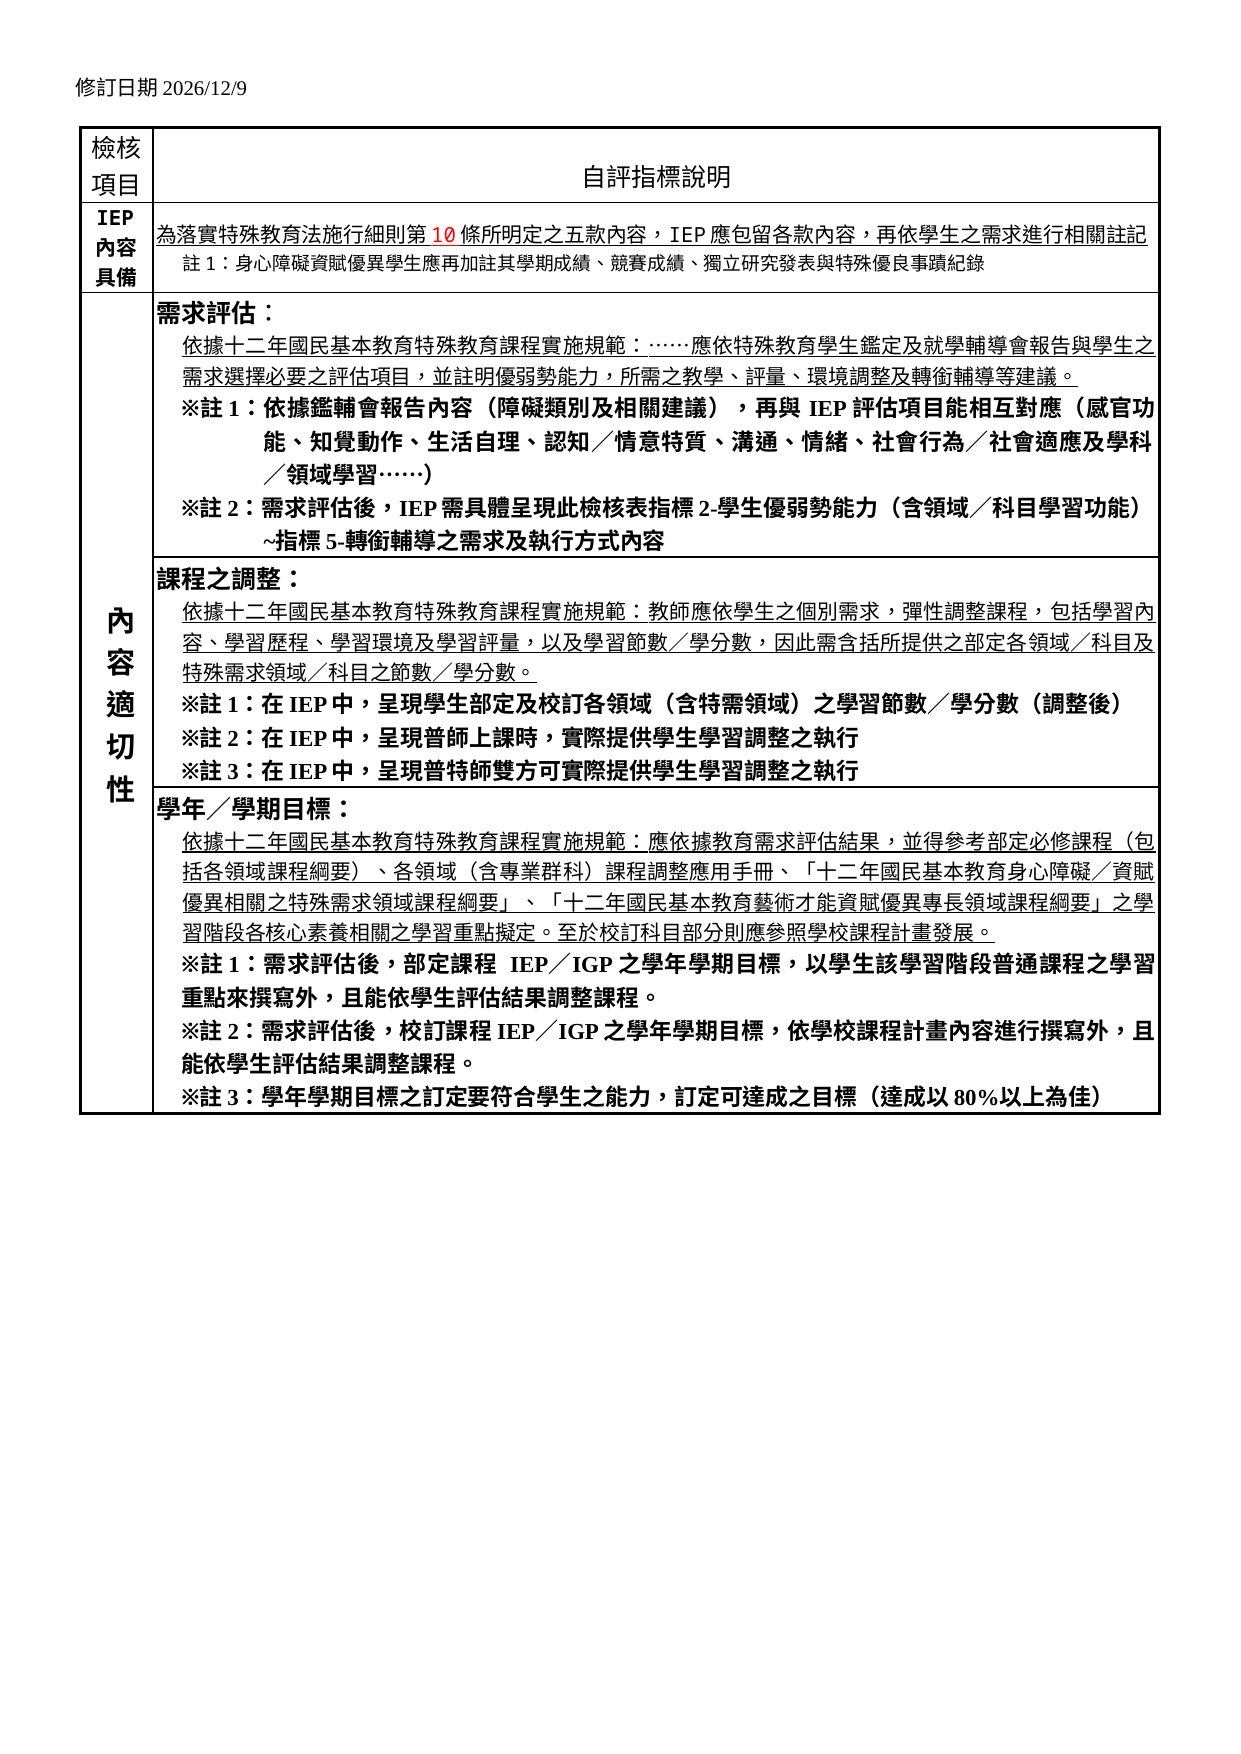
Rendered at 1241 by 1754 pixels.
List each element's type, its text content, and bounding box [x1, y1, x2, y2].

table_cell 課程之調整： 依據十二年國民基本教育特殊教育課程實施規範：教師應依學生之個別需求，彈性調整課程，包括學習內容、學習歷程、學習環境及學習評量，以及學習節數／學分數，因此需含括所提供之部定各領域／科目及特殊需求領域／科目之節數／學分數。 ※註1：在IEP中，呈現學生部定及校訂各領域（含特需領域）之學習節數／學分數（調整後） ※註2：在IEP中，呈現普師上課時，實際提供學生學習調整之執行 ※註3：在IEP中，呈現普特師雙方可實際提供學生學習調整之執行 [154, 558, 1158, 786]
table_header 檢核 項目 [82, 129, 152, 201]
table_cell 為落實特殊教育法施行細則第10條所明定之五款內容，IEP應包留各款內容，再依學生之需求進行相關註記 註1：身心障礙資賦優異學生應再加註其學期成績、競賽成績、獨立研究發表與特殊優良事蹟紀錄 [154, 203, 1158, 292]
table_header 自評指標說明 [154, 129, 1158, 201]
table_cell IEP 內容具備 [82, 203, 152, 292]
table_cell 學年／學期目標： 依據十二年國民基本教育特殊教育課程實施規範：應依據教育需求評估結果，並得參考部定必修課程（包括各領域課程綱要）、各領域（含專業群科）課程調整應用手冊、「十二年國民基本教育身心障礙／資賦優異相關之特殊需求領域課程綱要」、「十二年國民基本教育藝術才能資賦優異專長領域課程綱要」之學習階段各核心素養相關之學習重點擬定。至於校訂科目部分則應參照學校課程計畫發展。 ※註1：需求評估後，部定課程 IEP／IGP之學年學期目標，以學生該學習階段普通課程之學習重點來撰寫外，且能依學生評估結果調整課程。 ※註2：需求評估後，校訂課程IEP／IGP之學年學期目標，依學校課程計畫內容進行撰寫外，且能依學生評估結果調整課程。 ※註3：學年學期目標之訂定要符合學生之能力，訂定可達成之目標（達成以80%以上為佳） [154, 788, 1158, 1112]
table_cell 內 容 適 切 性 [82, 293, 152, 1112]
table_cell 需求評估： 依據十二年國民基本教育特殊教育課程實施規範：……應依特殊教育學生鑑定及就學輔導會報告與學生之需求選擇必要之評估項目，並註明優弱勢能力，所需之教學、評量、環境調整及轉銜輔導等建議。 ※註1：依據鑑輔會報告內容（障礙類別及相關建議），再與IEP評估項目能相互對應（感官功能、知覺動作、生活自理、認知／情意特質、溝通、情緒、社會行為／社會適應及學科／領域學習……） ※註2：需求評估後，IEP需具體呈現此檢核表指標2-學生優弱勢能力（含領域／科目學習功能）~指標5-轉銜輔導之需求及執行方式內容 [154, 293, 1158, 556]
